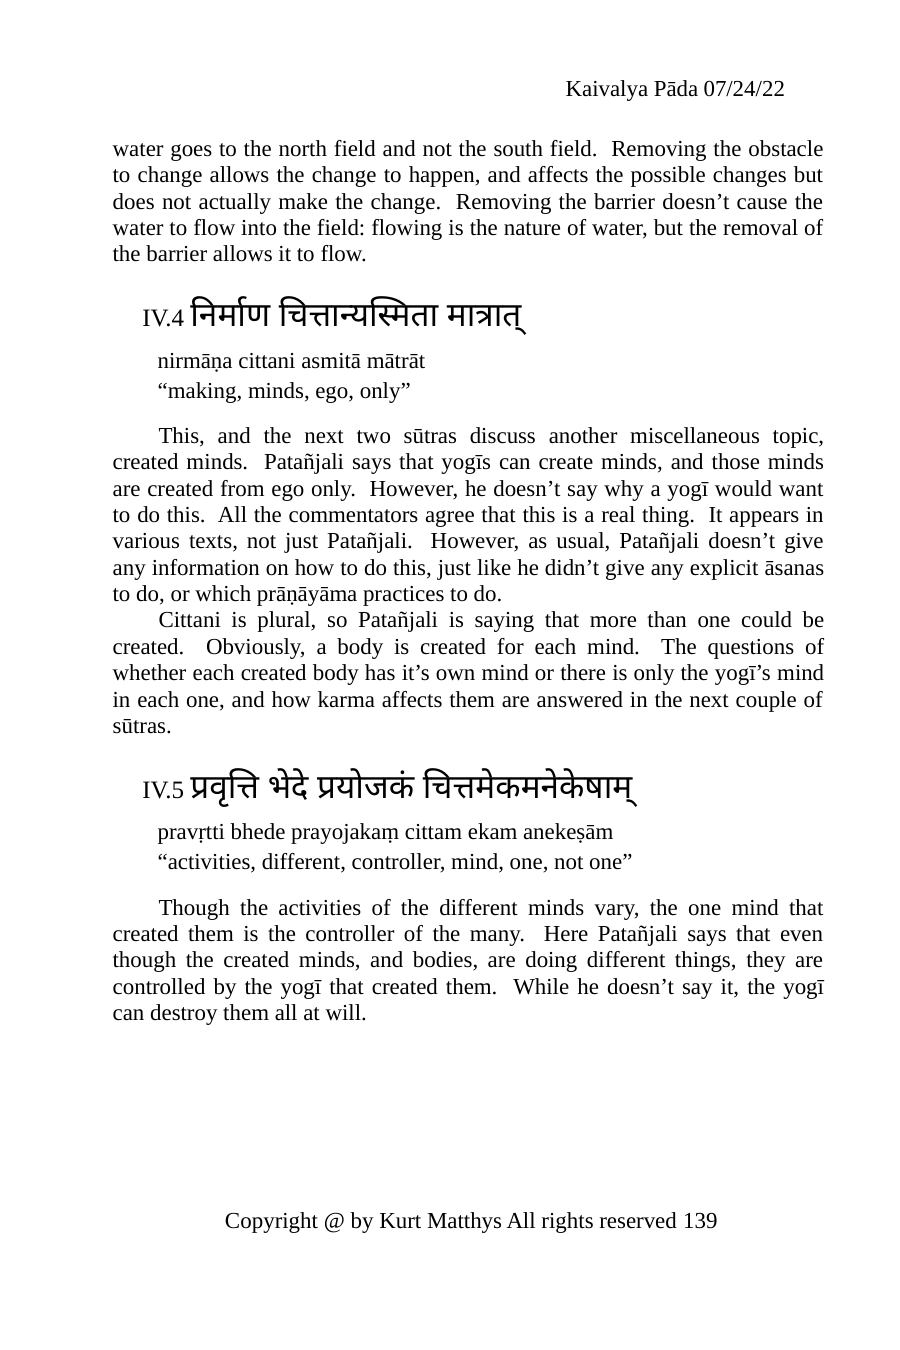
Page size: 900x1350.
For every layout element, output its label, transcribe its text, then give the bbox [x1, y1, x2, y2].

text water goes to the north field and not the south field. Removing the obstacle to change allows the change to happen, and affects the possible changes but does not actually make the change. Removing the barrier doesn’t cause the water to flow into the field: flowing is the nature of water, but the removal of the barrier allows it to flow. [112, 135, 825, 267]
text Cittani is plural, so Patañjali is saying that more than one could be created. Obviously, a body is created for each mind. The questions of whether each created body has it’s own mind or there is only the yogī’s mind in each one, and how karma affects them are answered in the next couple of sūtras. [112, 607, 825, 738]
text Though the activities of the different minds vary, the one mind that created them is the controller of the many. Here Patañjali says that even though the created minds, and bodies, are doing different things, they are controlled by the yogī that created them. While he doesn’t say it, the yogī can destroy them all at will. [112, 894, 825, 1025]
text nirmāṇa cittani asmitā mātrāt [157, 347, 825, 373]
subtitle IV.4 निर्माण चित्तान्यस्मिता मात्रात् [142, 297, 825, 340]
text This, and the next two sūtras discuss another miscellaneous topic, created minds. Patañjali says that yogīs can create minds, and those minds are created from ego only. However, he doesn’t say why a yogī would want to do this. All the commentators agree that this is a real thing. It appears in various texts, not just Patañjali. However, as usual, Patañjali doesn’t give any information on how to do this, just like he didn’t give any explicit āsanas to do, or which prāṇāyāma practices to do. [112, 422, 825, 607]
text pravṛtti bhede prayojakaṃ cittam ekam anekeṣām [157, 818, 825, 844]
text “making, minds, ego, only” [157, 377, 825, 403]
subtitle IV.5 प्रवृत्ति भेदे प्रयोजकं चित्तमेकमनेकेषाम् [142, 768, 825, 812]
text “activities, different, controller, mind, one, not one” [157, 848, 825, 875]
